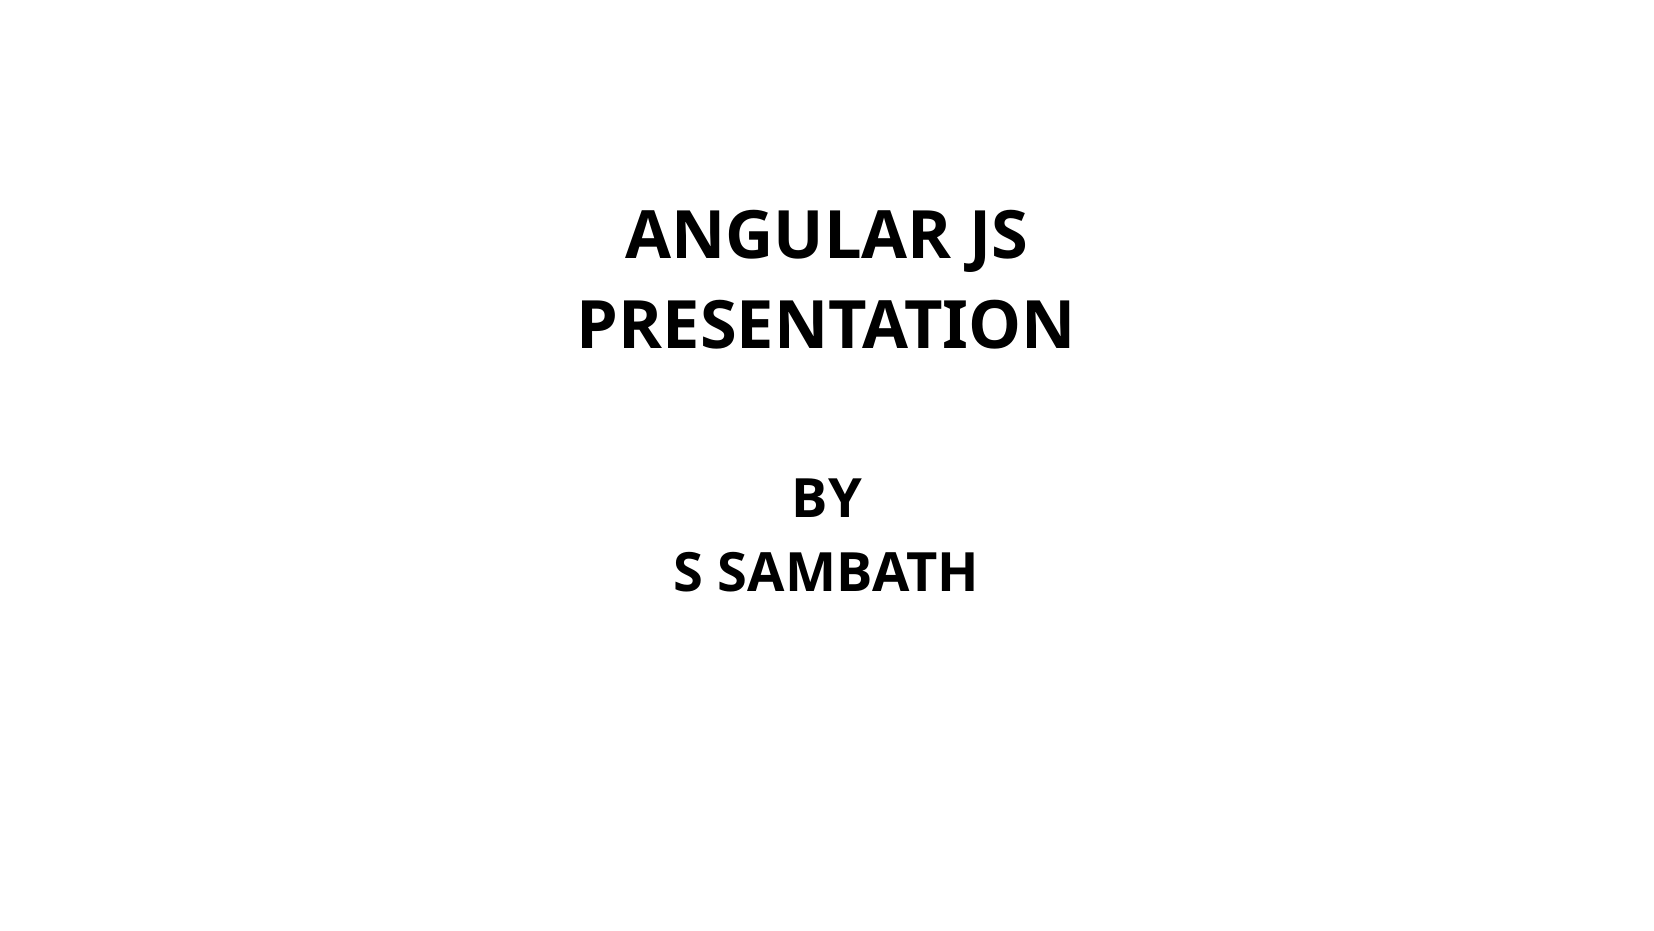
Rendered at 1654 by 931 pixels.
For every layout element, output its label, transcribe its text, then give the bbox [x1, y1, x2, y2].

subtitle ANGULAR JS PRESENTATION BY S SAMBATH [82, 37, 1571, 757]
